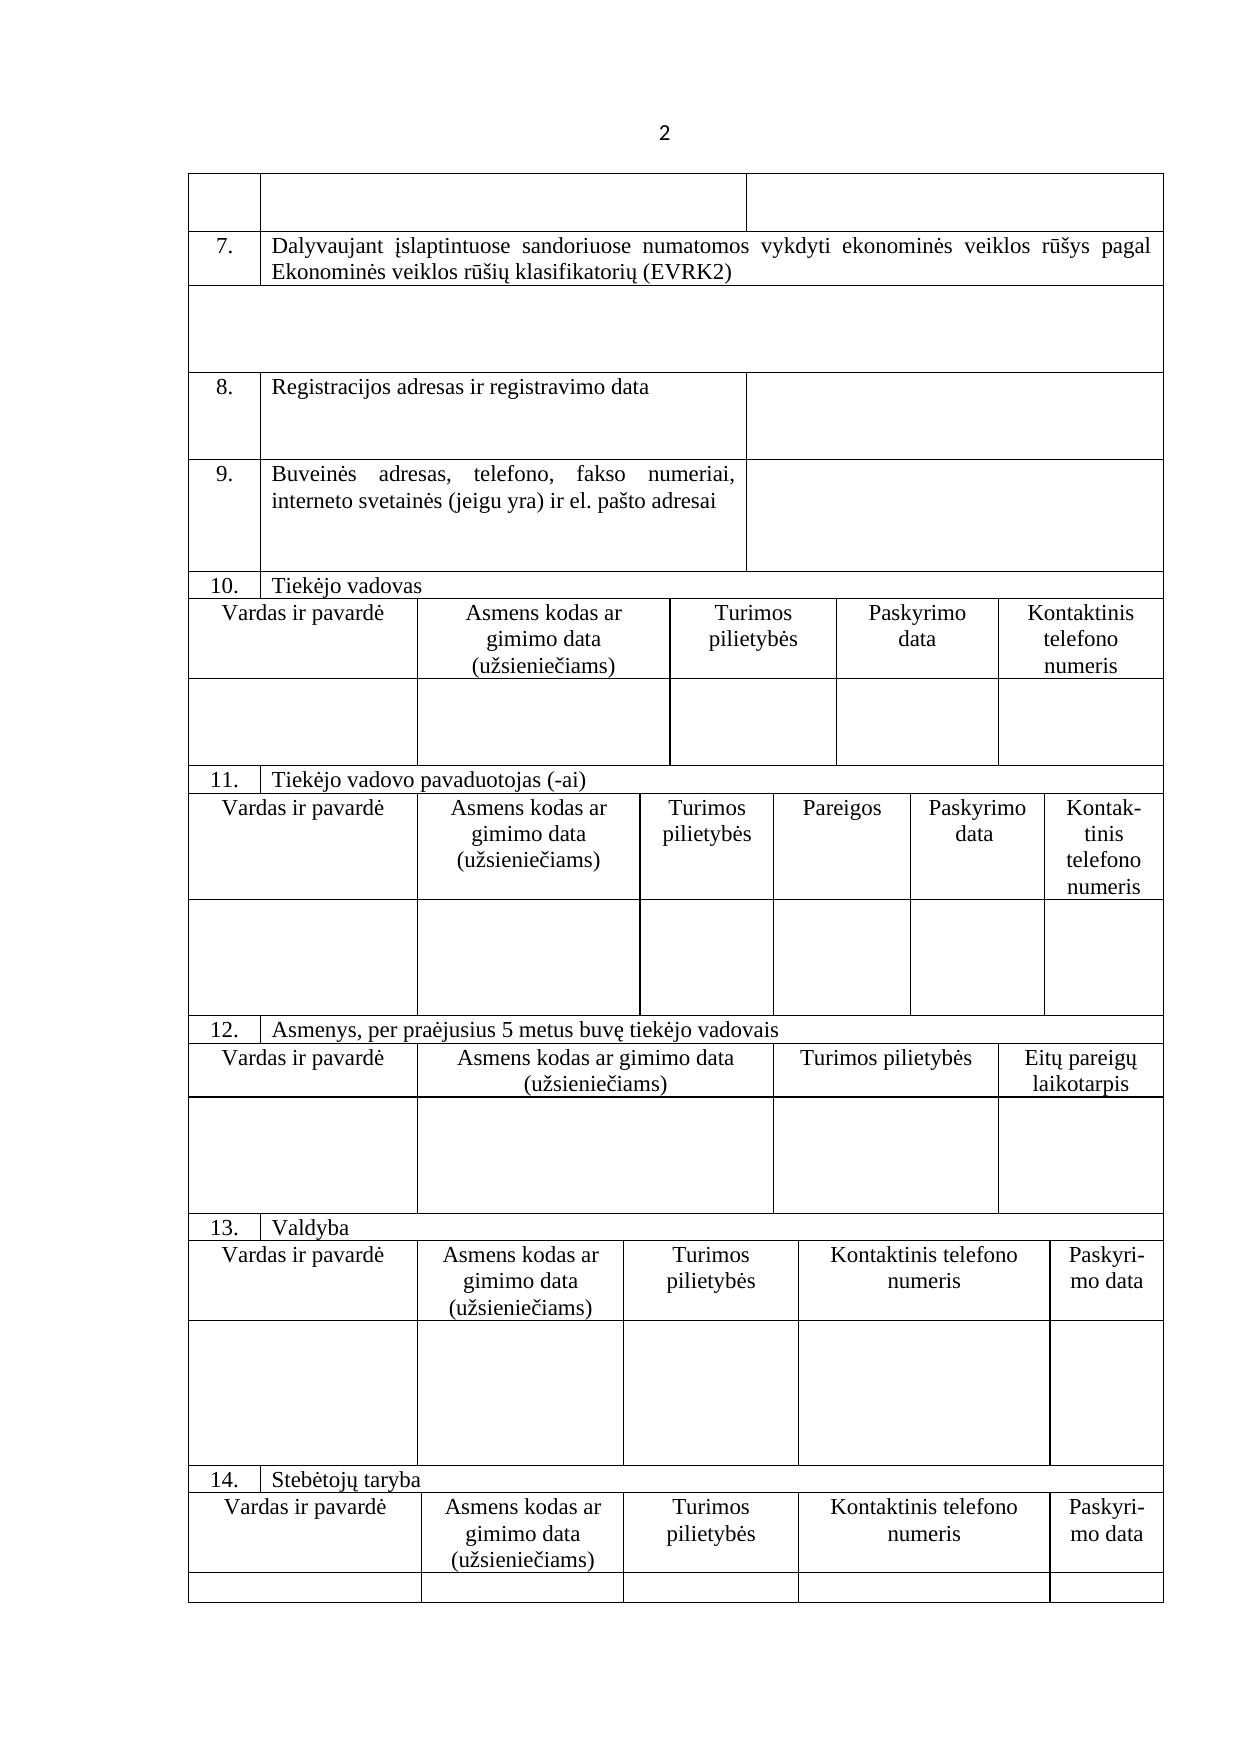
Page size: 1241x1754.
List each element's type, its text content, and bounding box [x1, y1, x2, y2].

table_cell [837, 679, 998, 765]
table_cell Turimos pilietybės [671, 599, 836, 678]
table_cell [999, 679, 1163, 765]
table_cell [774, 1098, 998, 1212]
table_cell Kontaktinis telefono numeris [999, 599, 1163, 678]
table_cell [189, 679, 417, 765]
table_cell [418, 679, 669, 765]
table_cell 11. [189, 766, 260, 793]
table_cell Kontaktinis telefono numeris [799, 1493, 1049, 1572]
table_cell Eitų pareigų laikotarpis [999, 1044, 1163, 1096]
table_cell 7. [189, 232, 260, 285]
table_cell Stebėtojų taryba [261, 1466, 1163, 1492]
table_cell [747, 460, 1163, 571]
table_cell Pareigos [774, 794, 910, 899]
table_cell [747, 373, 1163, 459]
table_cell [261, 174, 746, 231]
table_cell [641, 900, 773, 1015]
table_cell Dalyvaujant įslaptintuose sandoriuose numatomos vykdyti ekonominės veiklos rūšys pagal Ekonominės veiklos rūšių klasifikatorių (EVRK2) [261, 232, 1163, 285]
table_cell 8. [189, 373, 260, 459]
table_cell Asmens kodas ar gimimo data (užsieniečiams) [418, 1044, 773, 1096]
table_cell Registracijos adresas ir registravimo data [261, 373, 746, 459]
table_cell [418, 1098, 773, 1212]
table_cell [1051, 1321, 1163, 1465]
table_cell Vardas ir pavardė [189, 599, 417, 678]
table_cell [422, 1573, 623, 1602]
table_cell Kontak-tinis telefono numeris [1045, 794, 1163, 899]
table_cell Vardas ir pavardė [189, 1044, 417, 1096]
table_cell [999, 1098, 1163, 1212]
table_cell Asmens kodas ar gimimo data (užsieniečiams) [418, 599, 669, 678]
table_cell Turimos pilietybės [774, 1044, 998, 1096]
table_cell Paskyrimo data [837, 599, 998, 678]
table_cell [418, 900, 639, 1015]
table_cell Turimos pilietybės [641, 794, 773, 899]
table_cell [747, 174, 1163, 231]
table_cell Tiekėjo vadovo pavaduotojas (-ai) [261, 766, 1163, 793]
table_cell [418, 1321, 623, 1465]
table_cell Paskyrimo data [911, 794, 1044, 899]
table_cell Asmenys, per praėjusius 5 metus buvę tiekėjo vadovais [261, 1016, 1163, 1043]
table_cell [1045, 900, 1163, 1015]
table_cell [774, 900, 910, 1015]
table_cell [189, 1098, 417, 1212]
table_cell [189, 174, 260, 231]
table_cell [911, 900, 1044, 1015]
table_cell [799, 1573, 1049, 1602]
table_cell [189, 1573, 421, 1602]
table_cell Asmens kodas ar gimimo data (užsieniečiams) [422, 1493, 623, 1572]
table_cell [189, 900, 417, 1015]
table_cell Buveinės adresas, telefono, fakso numeriai, interneto svetainės (jeigu yra) ir el. pašto adresai [261, 460, 746, 571]
table_cell Asmens kodas ar gimimo data (užsieniečiams) [418, 1241, 623, 1320]
table_cell [671, 679, 836, 765]
table_cell 13. [189, 1214, 260, 1240]
table_cell Tiekėjo vadovas [261, 572, 1163, 598]
table_cell [1051, 1573, 1163, 1602]
table_cell [624, 1573, 798, 1602]
table_cell 14. [189, 1466, 260, 1492]
table_cell Asmens kodas ar gimimo data (užsieniečiams) [418, 794, 639, 899]
table_cell Paskyri-mo data [1051, 1493, 1163, 1572]
table_cell Vardas ir pavardė [189, 794, 417, 899]
table_cell Vardas ir pavardė [189, 1493, 421, 1572]
table_cell Valdyba [261, 1214, 1163, 1240]
table_cell Kontaktinis telefono numeris [799, 1241, 1049, 1320]
table_cell [624, 1321, 798, 1465]
table_cell 12. [189, 1016, 260, 1043]
table_cell 9. [189, 460, 260, 571]
table_cell [189, 1321, 417, 1465]
table_cell Paskyri-mo data [1051, 1241, 1163, 1320]
table_cell Turimos pilietybės [624, 1241, 798, 1320]
table_cell [799, 1321, 1049, 1465]
table_cell Turimos pilietybės [624, 1493, 798, 1572]
table_cell 10. [189, 572, 260, 598]
table_cell [189, 286, 1163, 372]
table_cell Vardas ir pavardė [189, 1241, 417, 1320]
